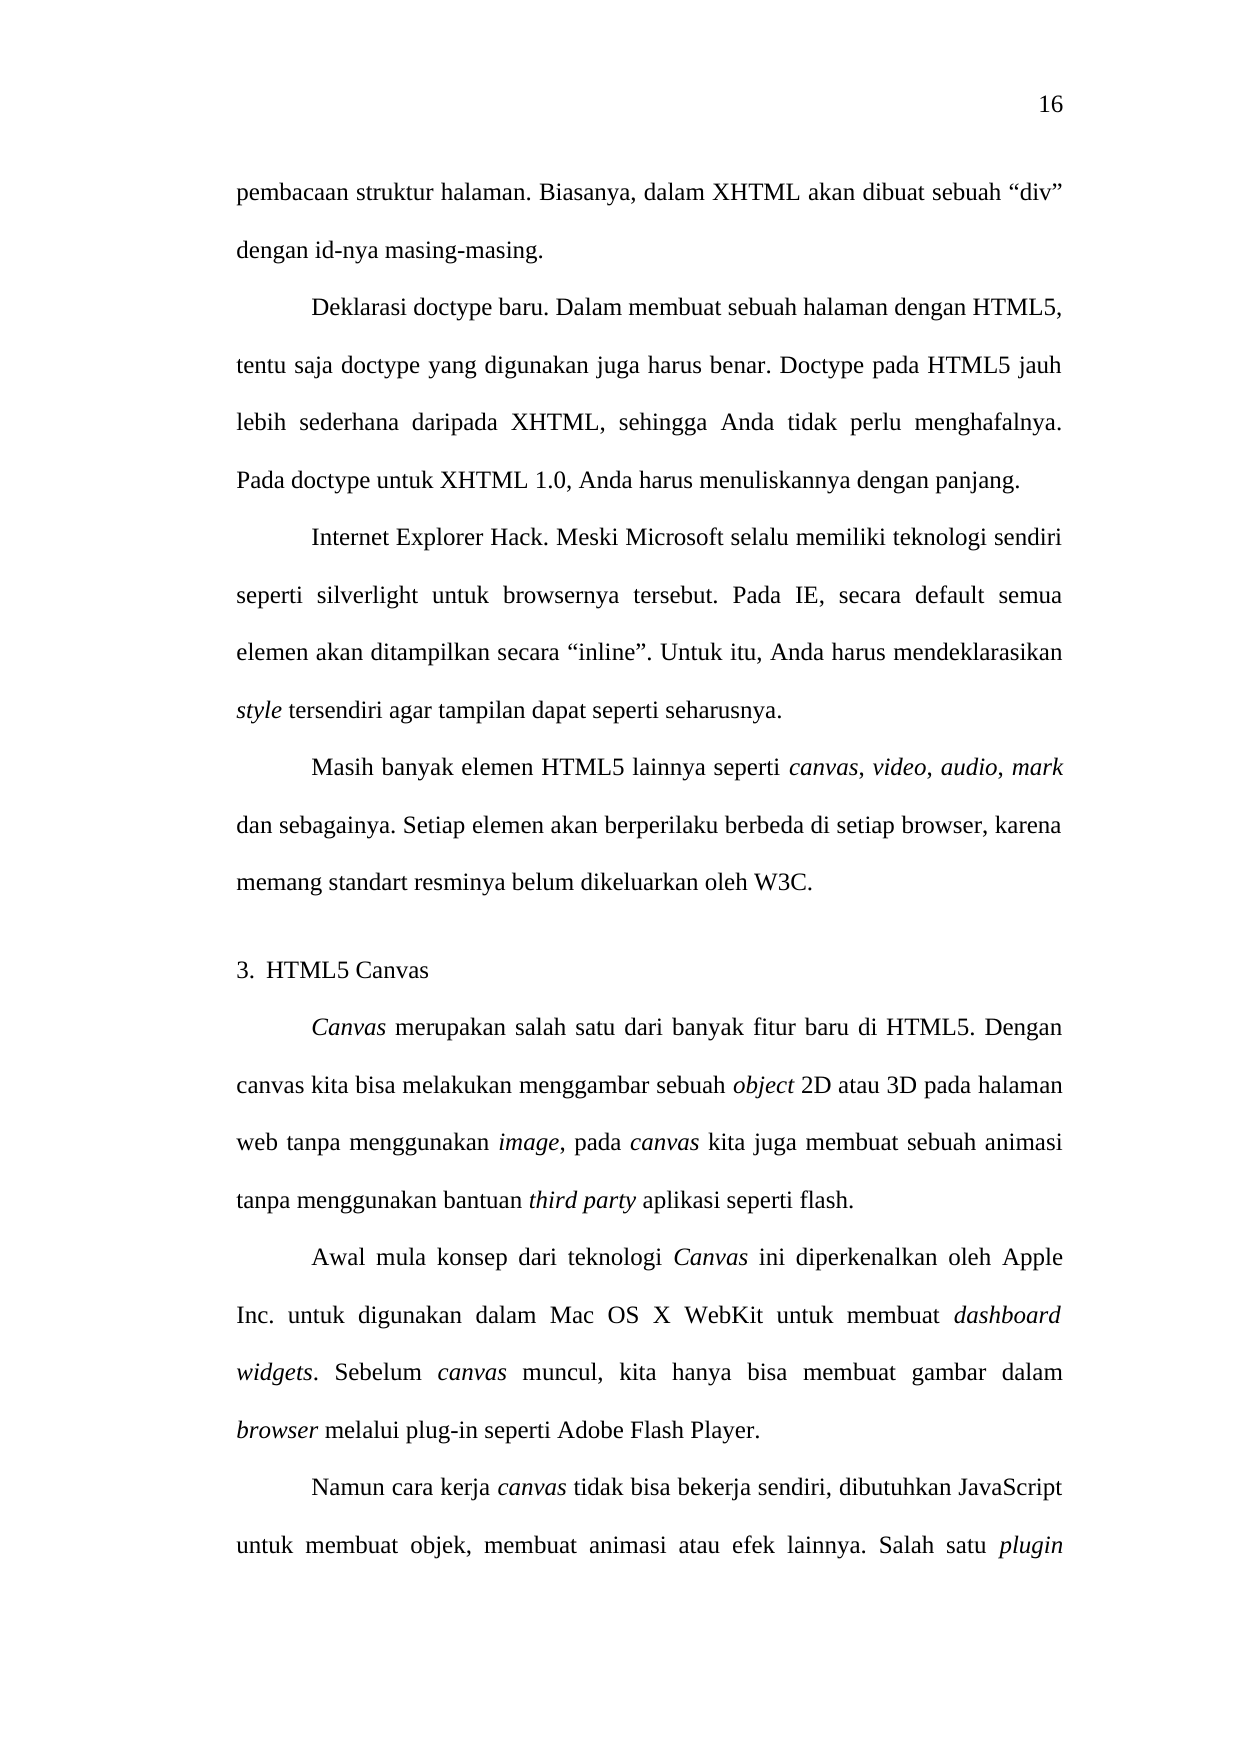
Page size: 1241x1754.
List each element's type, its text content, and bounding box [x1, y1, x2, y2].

text pembacaan struktur halaman. Biasanya, dalam XHTML akan dibuat sebuah “div” dengan id-nya masing-masing. [236, 177, 1063, 263]
text Masih banyak elemen HTML5 lainnya seperti canvas, video, audio, mark dan sebagainya. Setiap elemen akan berperilaku berbeda di setiap browser, karena memang standart resminya belum dikeluarkan oleh W3C. [236, 752, 1063, 896]
list HTML5 Canvas [236, 955, 1063, 983]
text Deklarasi doctype baru. Dalam membuat sebuah halaman dengan HTML5, tentu saja doctype yang digunakan juga harus benar. Doctype pada HTML5 jauh lebih sederhana daripada XHTML, sehingga Anda tidak perlu menghafalnya. Pada doctype untuk XHTML 1.0, Anda harus menuliskannya dengan panjang. [236, 292, 1063, 493]
text Internet Explorer Hack. Meski Microsoft selalu memiliki teknologi sendiri seperti silverlight untuk browsernya tersebut. Pada IE, secara default semua elemen akan ditampilkan secara “inline”. Untuk itu, Anda harus mendeklarasikan style tersendiri agar tampilan dapat seperti seharusnya. [236, 522, 1063, 723]
text Namun cara kerja canvas tidak bisa bekerja sendiri, dibutuhkan JavaScript untuk membuat objek, membuat animasi atau efek lainnya. Salah satu plugin [236, 1472, 1063, 1558]
text Canvas merupakan salah satu dari banyak fitur baru di HTML5. Dengan canvas kita bisa melakukan menggambar sebuah object 2D atau 3D pada halaman web tanpa menggunakan image, pada canvas kita juga membuat sebuah animasi tanpa menggunakan bantuan third party aplikasi seperti flash. [236, 1012, 1063, 1213]
text Awal mula konsep dari teknologi Canvas ini diperkenalkan oleh Apple Inc. untuk digunakan dalam Mac OS X WebKit untuk membuat dashboard widgets. Sebelum canvas muncul, kita hanya bisa membuat gambar dalam browser melalui plug-in seperti Adobe Flash Player. [236, 1242, 1063, 1443]
